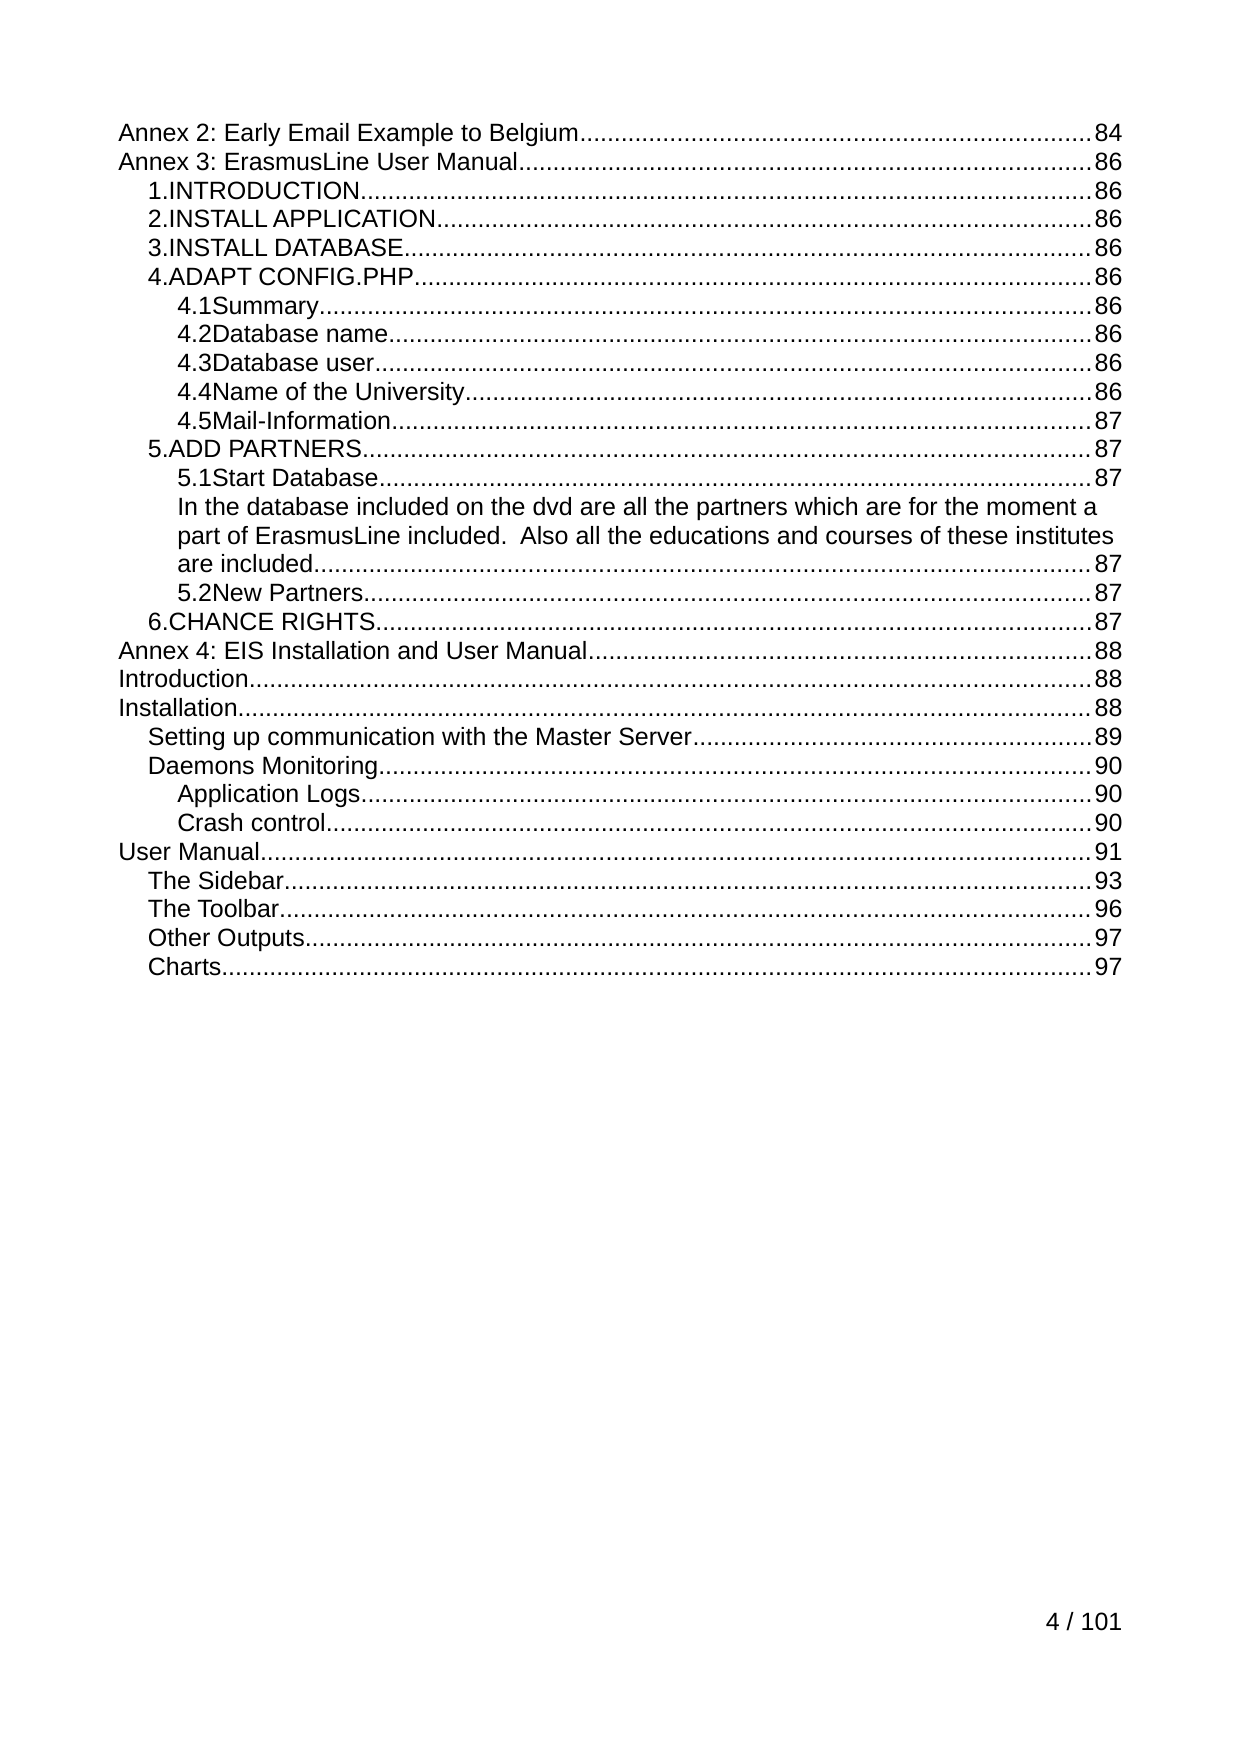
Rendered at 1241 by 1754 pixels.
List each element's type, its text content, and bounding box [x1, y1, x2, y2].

text Annex 4: EIS Installation and User Manual 88 [118, 636, 1122, 664]
text Annex 2: Early Email Example to Belgium 84 [118, 118, 1122, 147]
text User Manual 91 [118, 837, 1122, 866]
text 4.ADAPT CONFIG.PHP 86 [148, 262, 1122, 291]
text Setting up communication with the Master Server 89 [148, 722, 1122, 751]
text 5.2New Partners 87 [177, 578, 1122, 607]
text The Sidebar 93 [148, 866, 1122, 894]
text In the database included on the dvd are all the partners which are for the moment a part of ErasmusLine included. Also all the educations and courses of these institutes are included. 87 [177, 492, 1122, 578]
text Annex 3: ErasmusLine User Manual 86 [118, 147, 1122, 176]
text Crash control 90 [177, 808, 1122, 837]
text Charts 97 [148, 952, 1122, 981]
text Introduction 88 [118, 664, 1122, 693]
text 4.2Database name 86 [177, 319, 1122, 348]
text 2.INSTALL APPLICATION 86 [148, 204, 1122, 233]
text 5.ADD PARTNERS 87 [148, 434, 1122, 463]
text 3.INSTALL DATABASE 86 [148, 233, 1122, 262]
text Daemons Monitoring 90 [148, 751, 1122, 779]
text Installation 88 [118, 693, 1122, 722]
text 4.3Database user 86 [177, 348, 1122, 377]
text 5.1Start Database 87 [177, 463, 1122, 492]
text The Toolbar 96 [148, 894, 1122, 923]
text 4.1Summary 86 [177, 291, 1122, 319]
text Application Logs 90 [177, 779, 1122, 808]
text Other Outputs 97 [148, 923, 1122, 952]
text 1.INTRODUCTION 86 [148, 176, 1122, 204]
text 4.5Mail-Information 87 [177, 406, 1122, 434]
text 4.4Name of the University 86 [177, 377, 1122, 406]
text 6.CHANCE RIGHTS 87 [148, 607, 1122, 636]
